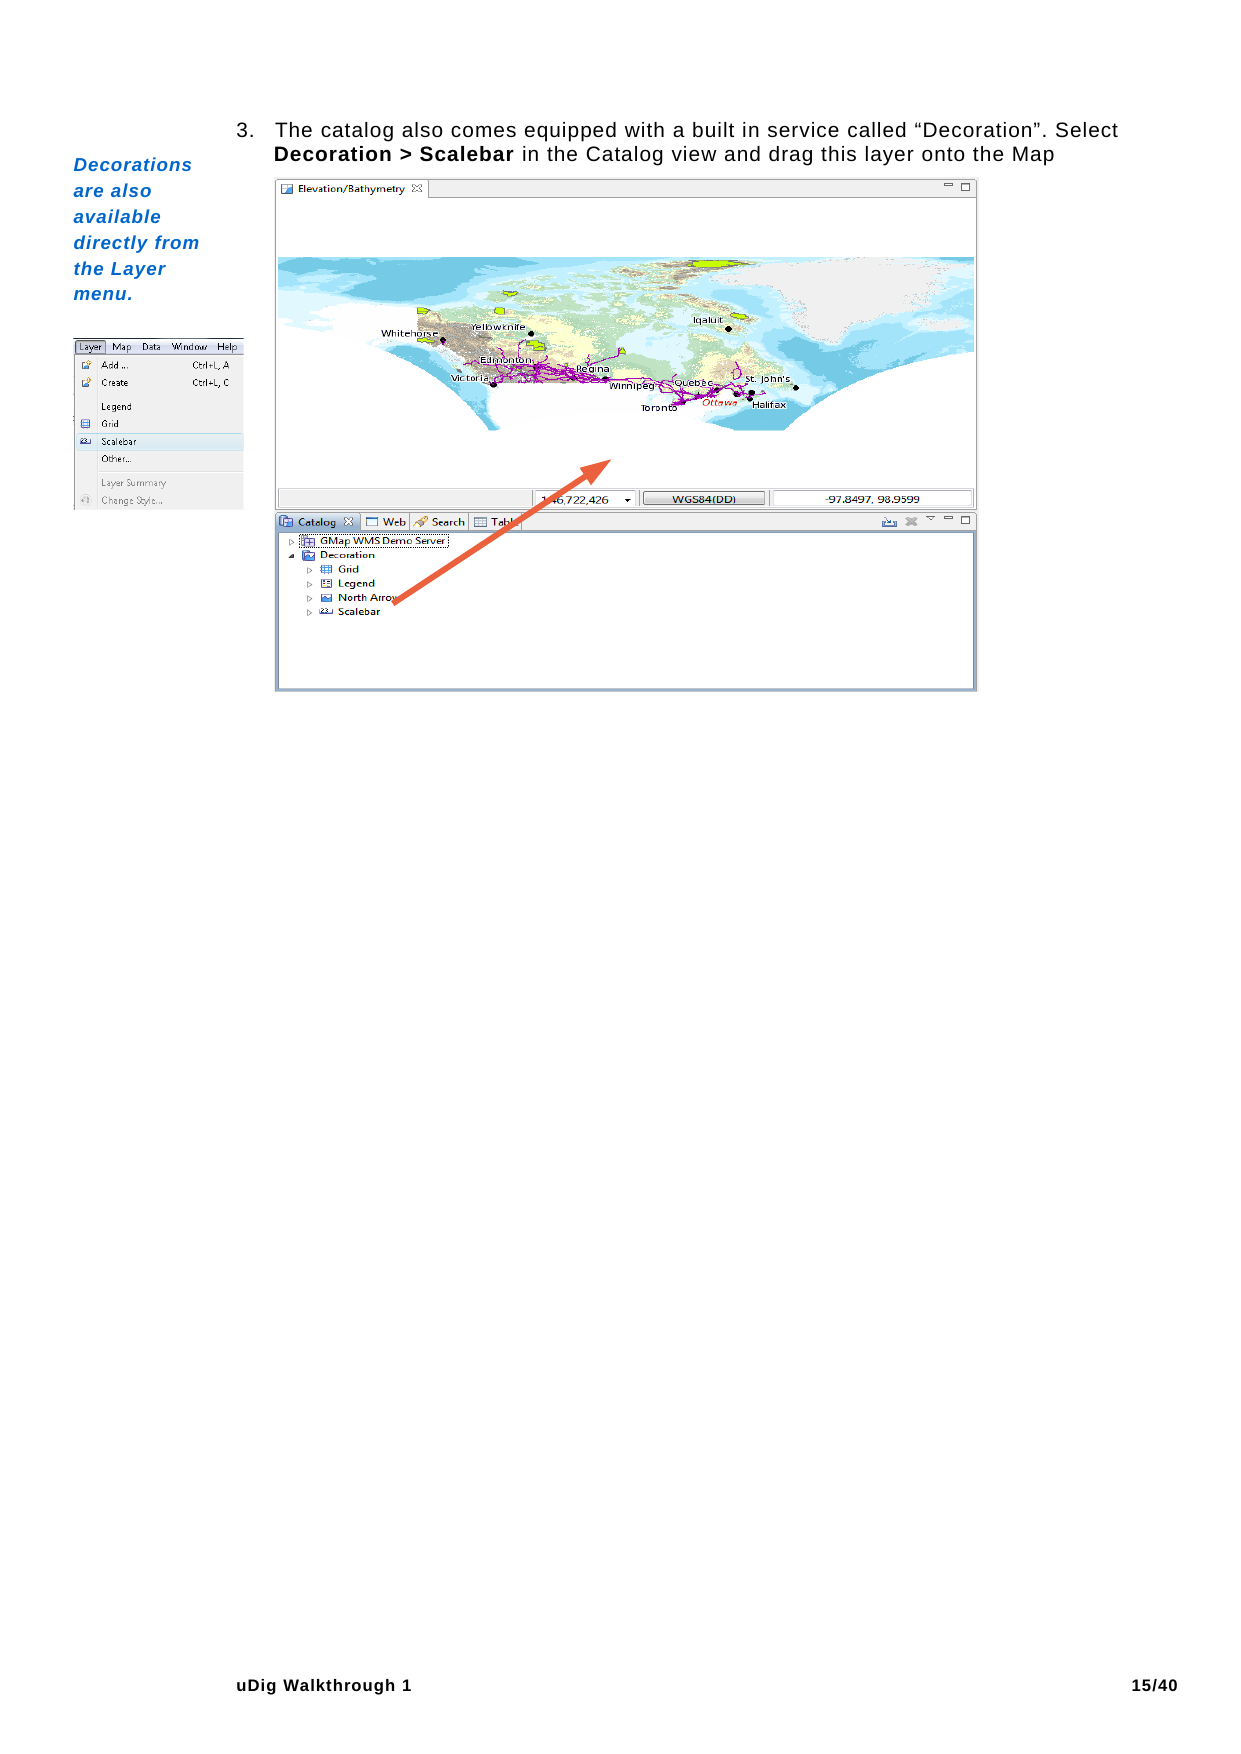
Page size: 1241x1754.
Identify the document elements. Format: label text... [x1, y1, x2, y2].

list Decorations are also available directly from the Layer menu. [73, 154, 227, 305]
list The catalog also comes equipped with a built in service called “Decoration”. Select Decoration > Scalebar in the Catalog view and drag this layer onto the Map [236, 118, 1181, 703]
picture [273, 177, 979, 692]
